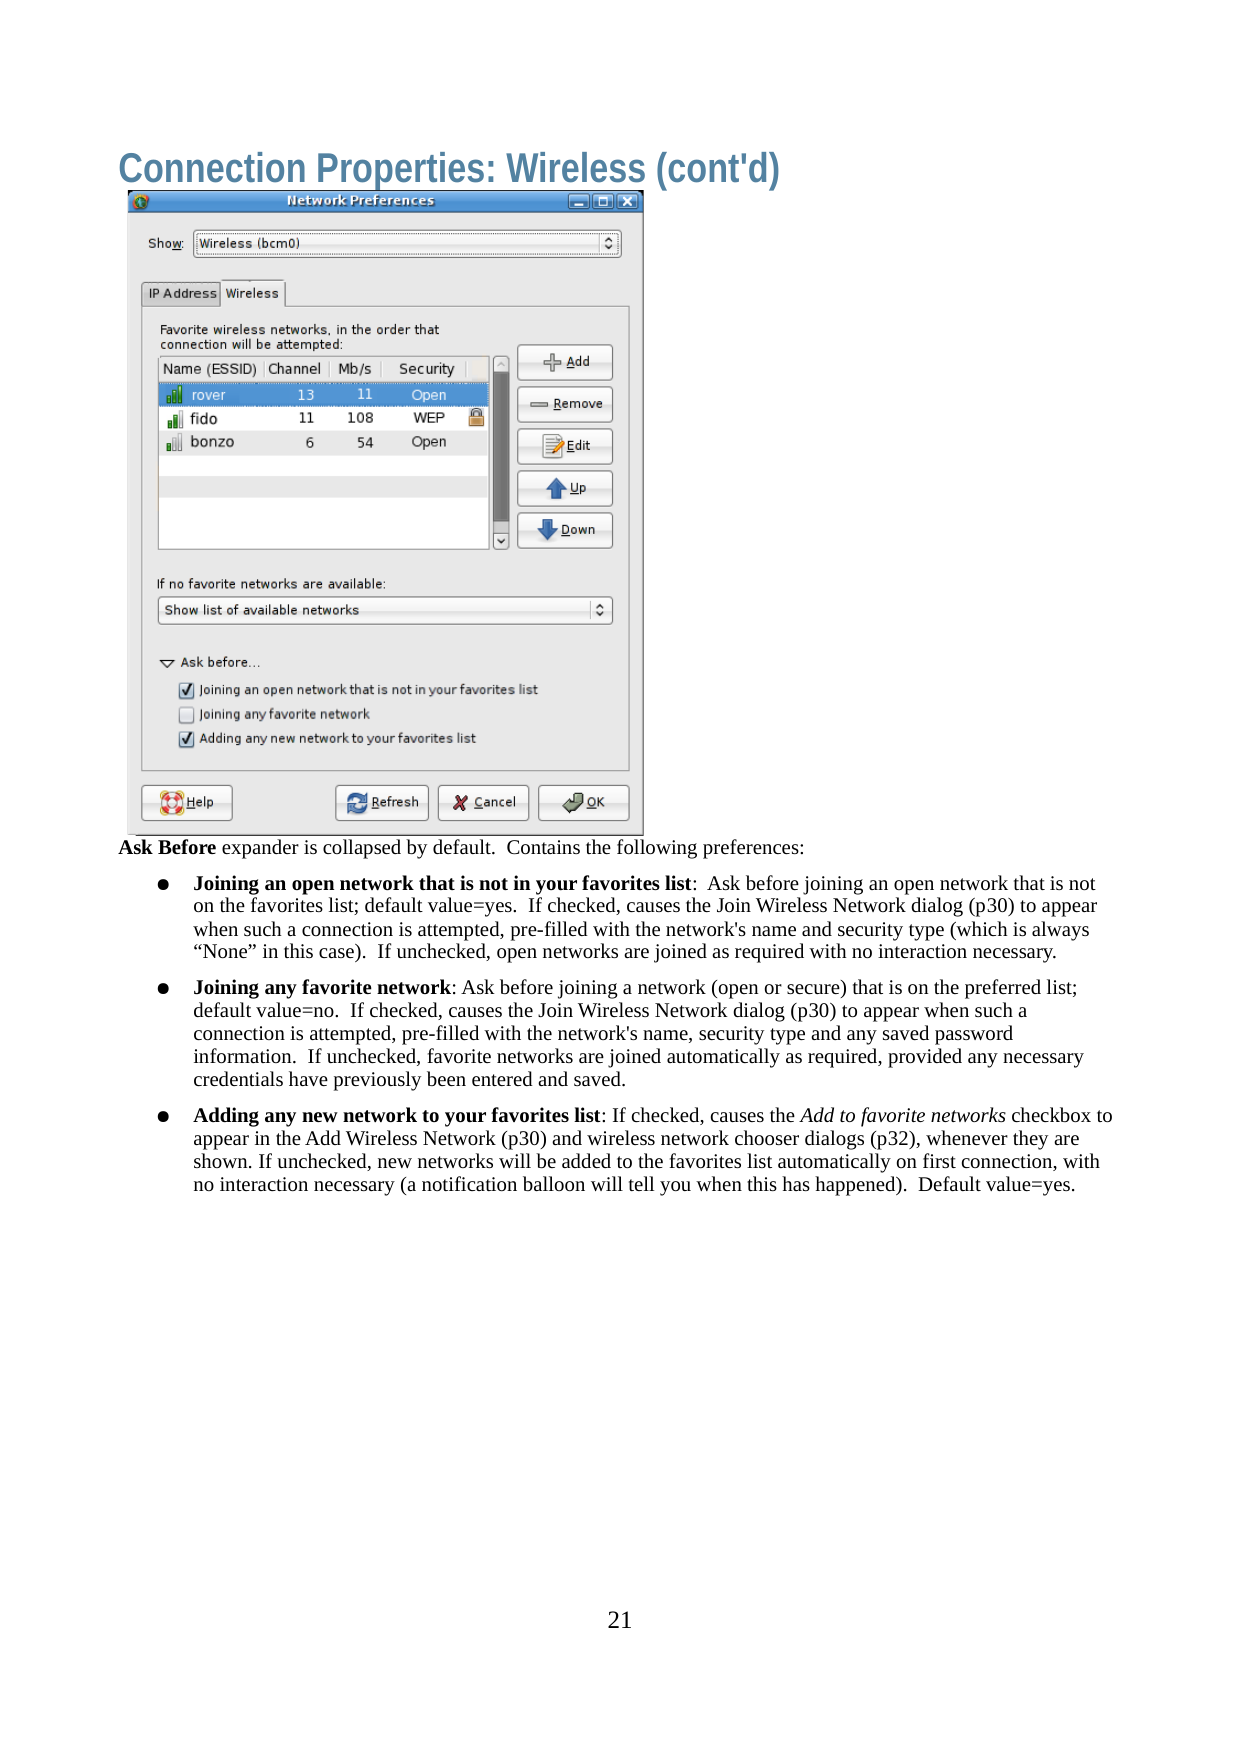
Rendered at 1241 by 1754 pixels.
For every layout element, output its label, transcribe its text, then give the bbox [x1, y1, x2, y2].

picture [127, 190, 644, 836]
list Joining any favorite network: Ask before joining a network (open or secure) that is on the preferred list; default value=no. If checked, causes the Join Wireless Network dialog (p31) to appear when such a connection is attempted, pre-filled with the network's name, security type and any saved password information. If unchecked, favorite networks are joined automatically as required, provided any necessary credentials have previously been entered and saved. [156, 976, 1122, 1091]
text Ask Before expander is collapsed by default. Contains the following preferences: [118, 832, 1122, 859]
list Joining an open network that is not in your favorites list: Ask before joining an open network that is not on the favorites list; default value=yes. If checked, causes the Join Wireless Network dialog (p31) to appear when such a connection is attempted, pre-filled with the network's name and security type (which is always “None” in this case). If unchecked, open networks are joined as required with no interaction necessary. [156, 871, 1122, 963]
list Adding any new network to your favorites list: If checked, causes the Add to favorite networks checkbox to appear in the Add Wireless Network (p31) and wireless network chooser dialogs (p33), whenever they are shown. If unchecked, new networks will be added to the favorites list automatically on first connection, with no interaction necessary (a notification balloon will tell you when this has happened). Default value=yes. [156, 1103, 1122, 1196]
subtitle Connection Properties: Wireless (cont'd) [118, 143, 1122, 191]
